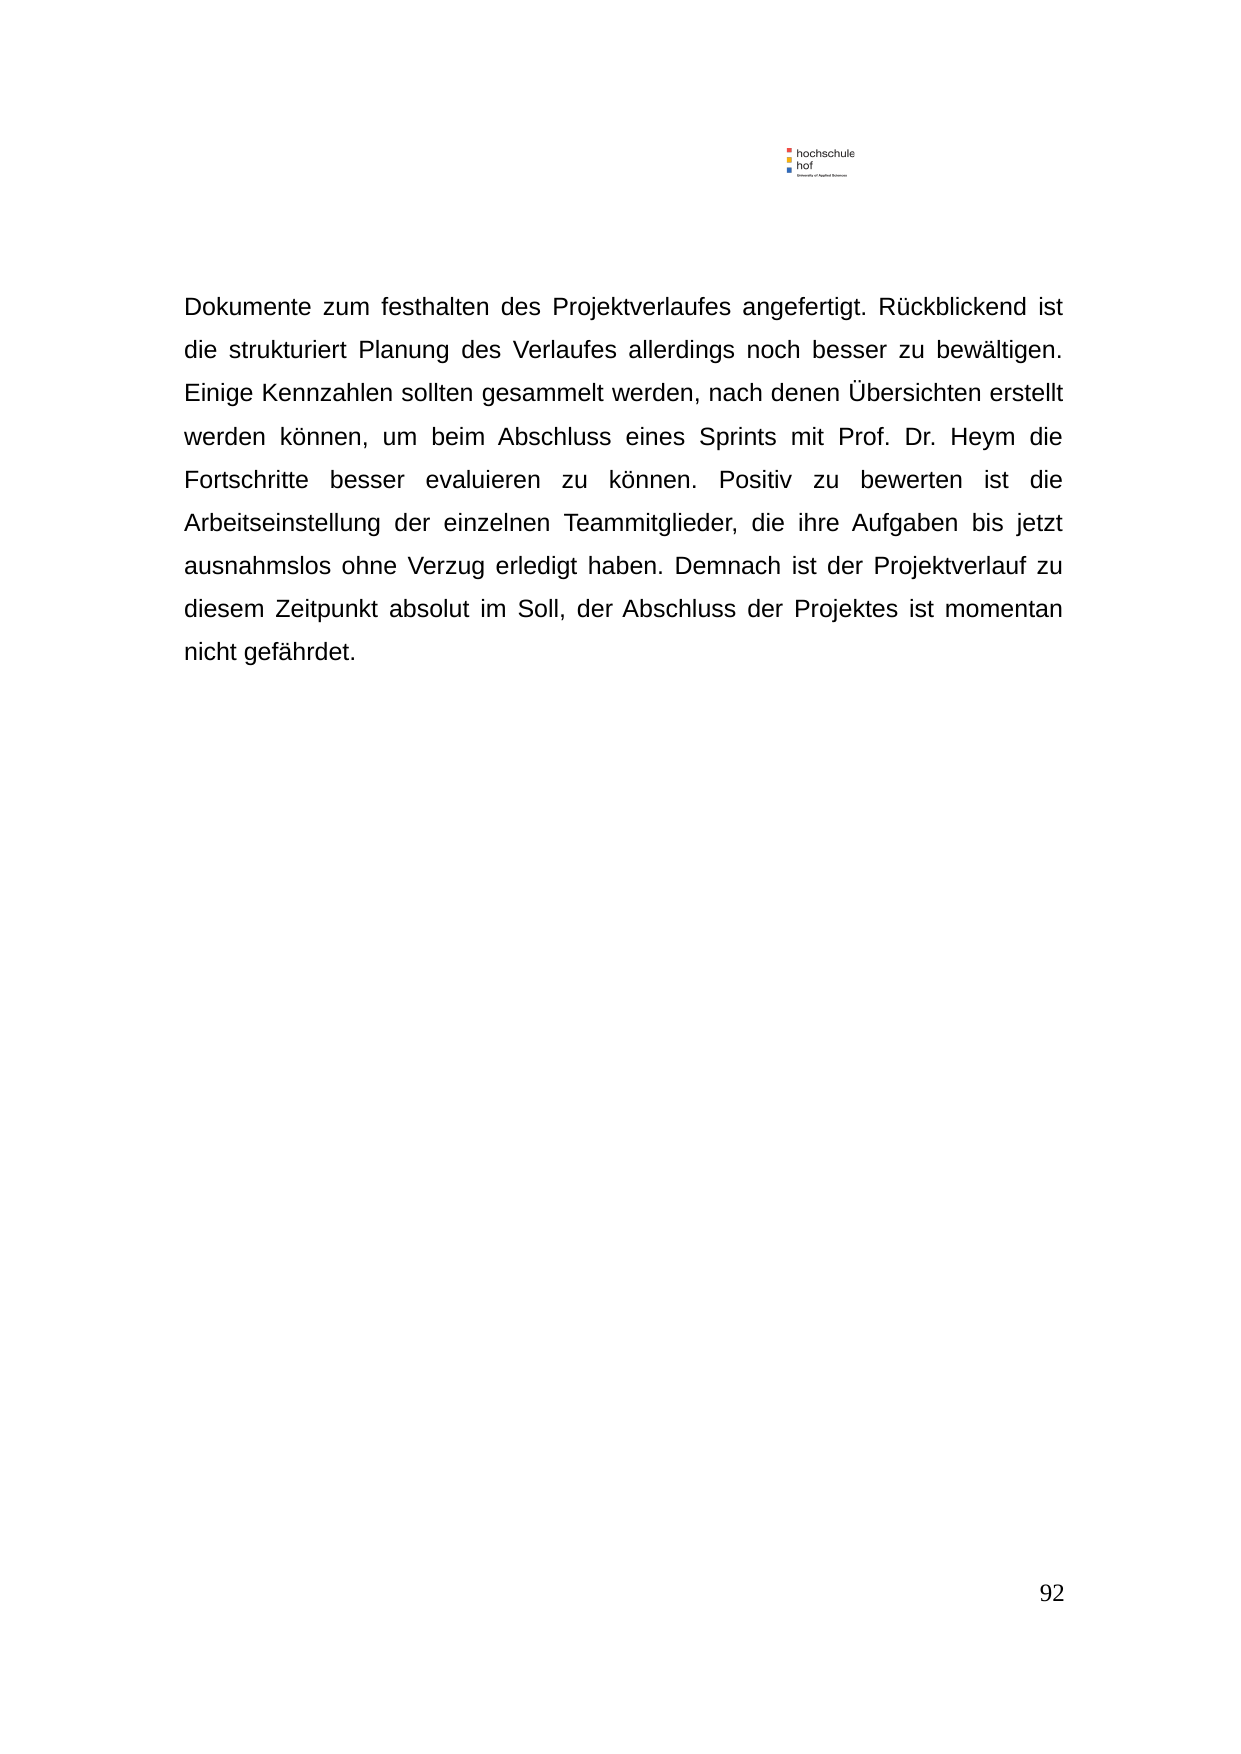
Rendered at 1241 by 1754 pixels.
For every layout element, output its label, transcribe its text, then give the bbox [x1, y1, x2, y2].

text Dokumente zum festhalten des Projektverlaufes angefertigt. Rückblickend ist die strukturiert Planung des Verlaufes allerdings noch besser zu bewältigen. Einige Kennzahlen sollten gesammelt werden, nach denen Übersichten erstellt werden können, um beim Abschluss eines Sprints mit Prof. Dr. Heym die Fortschritte besser evaluieren zu können. Positiv zu bewerten ist die Arbeitseinstellung der einzelnen Teammitglieder, die ihre Aufgaben bis jetzt ausnahmslos ohne Verzug erledigt haben. Demnach ist der Projektverlauf zu diesem Zeitpunkt absolut im Soll, der Abschluss der Projektes ist momentan nicht gefährdet. [184, 292, 1064, 666]
picture [786, 148, 855, 177]
